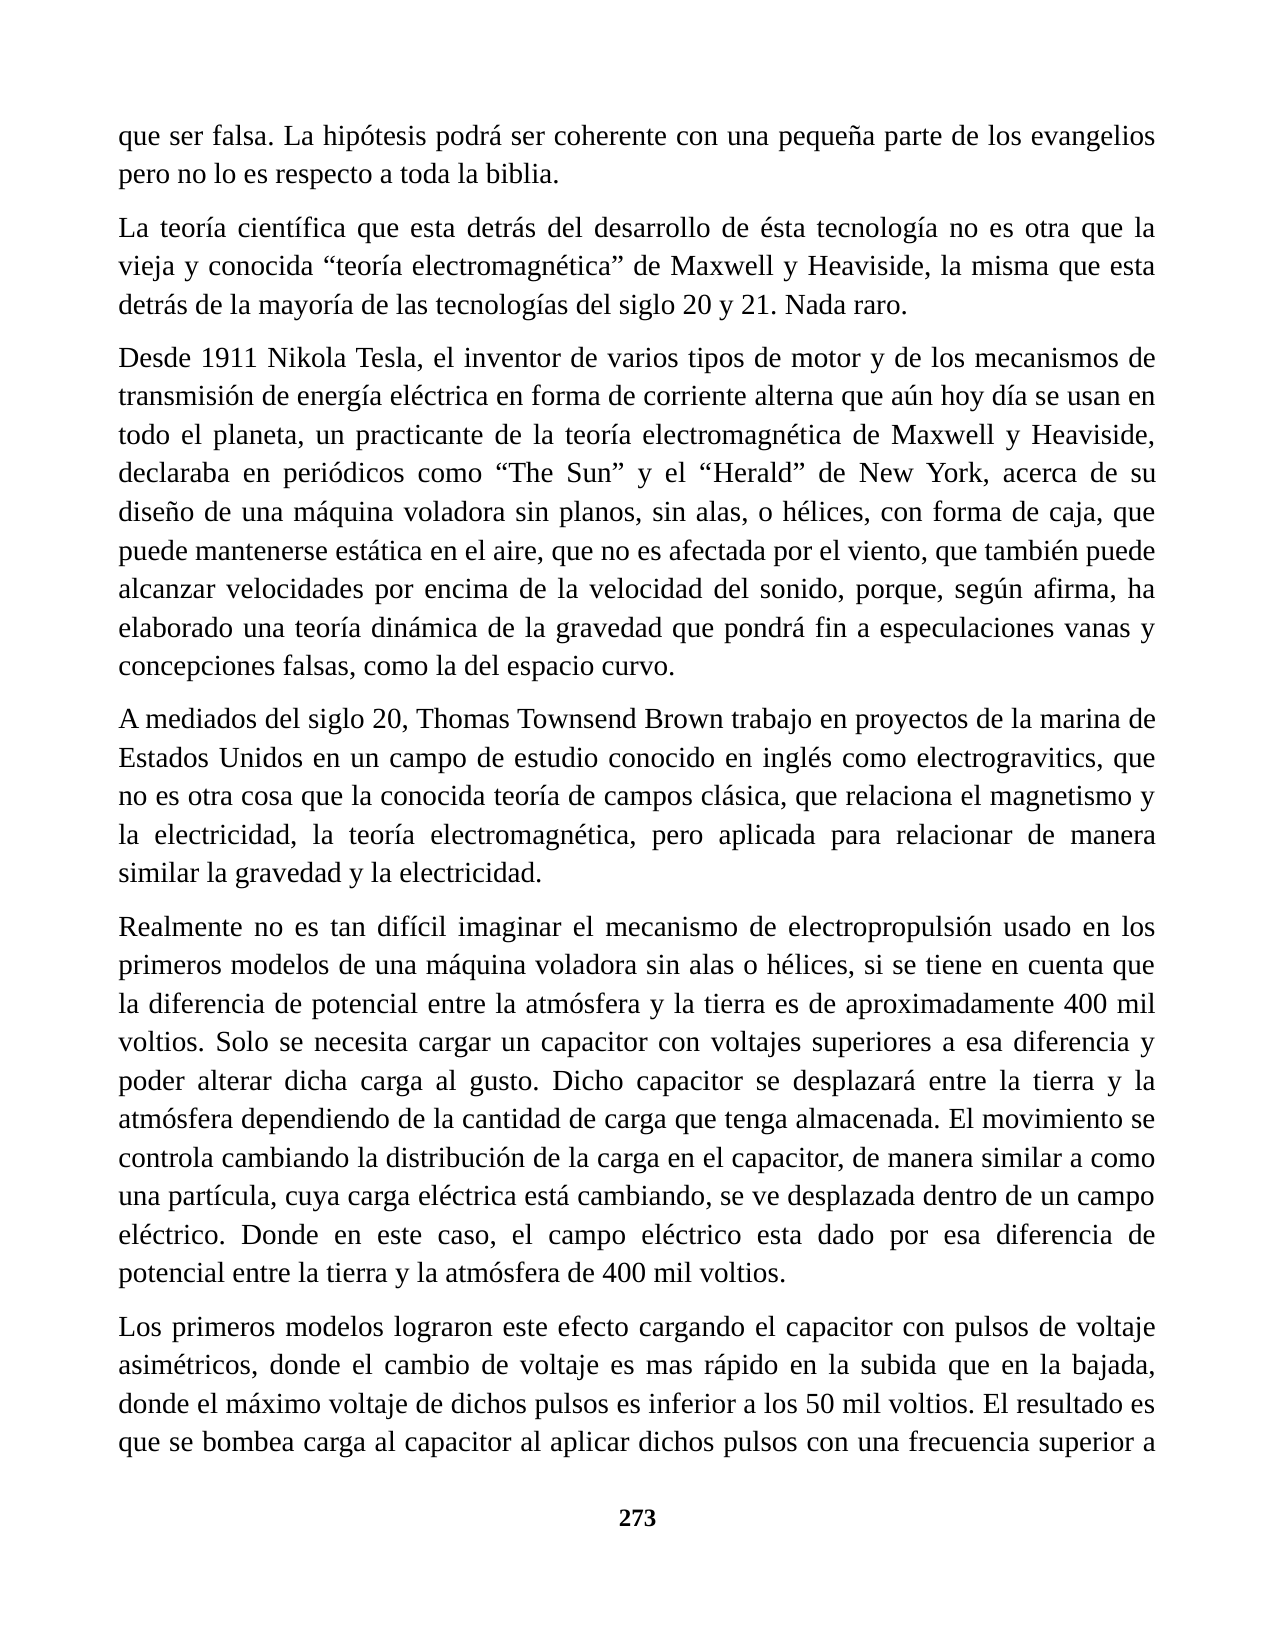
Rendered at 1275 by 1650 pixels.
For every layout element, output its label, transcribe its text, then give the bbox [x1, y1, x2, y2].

text Realmente no es tan difícil imaginar el mecanismo de electropropulsión usado en los primeros modelos de una máquina voladora sin alas o hélices, si se tiene en cuenta que la diferencia de potencial entre la atmósfera y la tierra es de aproximadamente 400 mil voltios. Solo se necesita cargar un capacitor con voltajes superiores a esa diferencia y poder alterar dicha carga al gusto. Dicho capacitor se desplazará entre la tierra y la atmósfera dependiendo de la cantidad de carga que tenga almacenada. El movimiento se controla cambiando la distribución de la carga en el capacitor, de manera similar a como una partícula, cuya carga eléctrica está cambiando, se ve desplazada dentro de un campo eléctrico. Donde en este caso, el campo eléctrico esta dado por esa diferencia de potencial entre la tierra y la atmósfera de 400 mil voltios. [118, 909, 1157, 1289]
text Los primeros modelos lograron este efecto cargando el capacitor con pulsos de voltaje asimétricos, donde el cambio de voltaje es mas rápido en la subida que en la bajada, donde el máximo voltaje de dichos pulsos es inferior a los 50 mil voltios. El resultado es que se bombea carga al capacitor al aplicar dichos pulsos con una frecuencia superior a [118, 1309, 1157, 1458]
text que ser falsa. La hipótesis podrá ser coherente con una pequeña parte de los evangelios pero no lo es respecto a toda la biblia. [118, 118, 1157, 190]
text A mediados del siglo 20, Thomas Townsend Brown trabajo en proyectos de la marina de Estados Unidos en un campo de estudio conocido en inglés como electrogravitics, que no es otra cosa que la conocida teoría de campos clásica, que relaciona el magnetismo y la electricidad, la teoría electromagnética, pero aplicada para relacionar de manera similar la gravedad y la electricidad. [118, 701, 1157, 889]
text La teoría científica que esta detrás del desarrollo de ésta tecnología no es otra que la vieja y conocida “teoría electromagnética” de Maxwell y Heaviside, la misma que esta detrás de la mayoría de las tecnologías del siglo 20 y 21. Nada raro. [118, 210, 1157, 320]
text Desde 1911 Nikola Tesla, el inventor de varios tipos de motor y de los mecanismos de transmisión de energía eléctrica en forma de corriente alterna que aún hoy día se usan en todo el planeta, un practicante de la teoría electromagnética de Maxwell y Heaviside, declaraba en periódicos como “The Sun” y el “Herald” de New York, acerca de su diseño de una máquina voladora sin planos, sin alas, o hélices, con forma de caja, que puede mantenerse estática en el aire, que no es afectada por el viento, que también puede alcanzar velocidades por encima de la velocidad del sonido, porque, según afirma, ha elaborado una teoría dinámica de la gravedad que pondrá fin a especulaciones vanas y concepciones falsas, como la del espacio curvo. [118, 340, 1157, 682]
